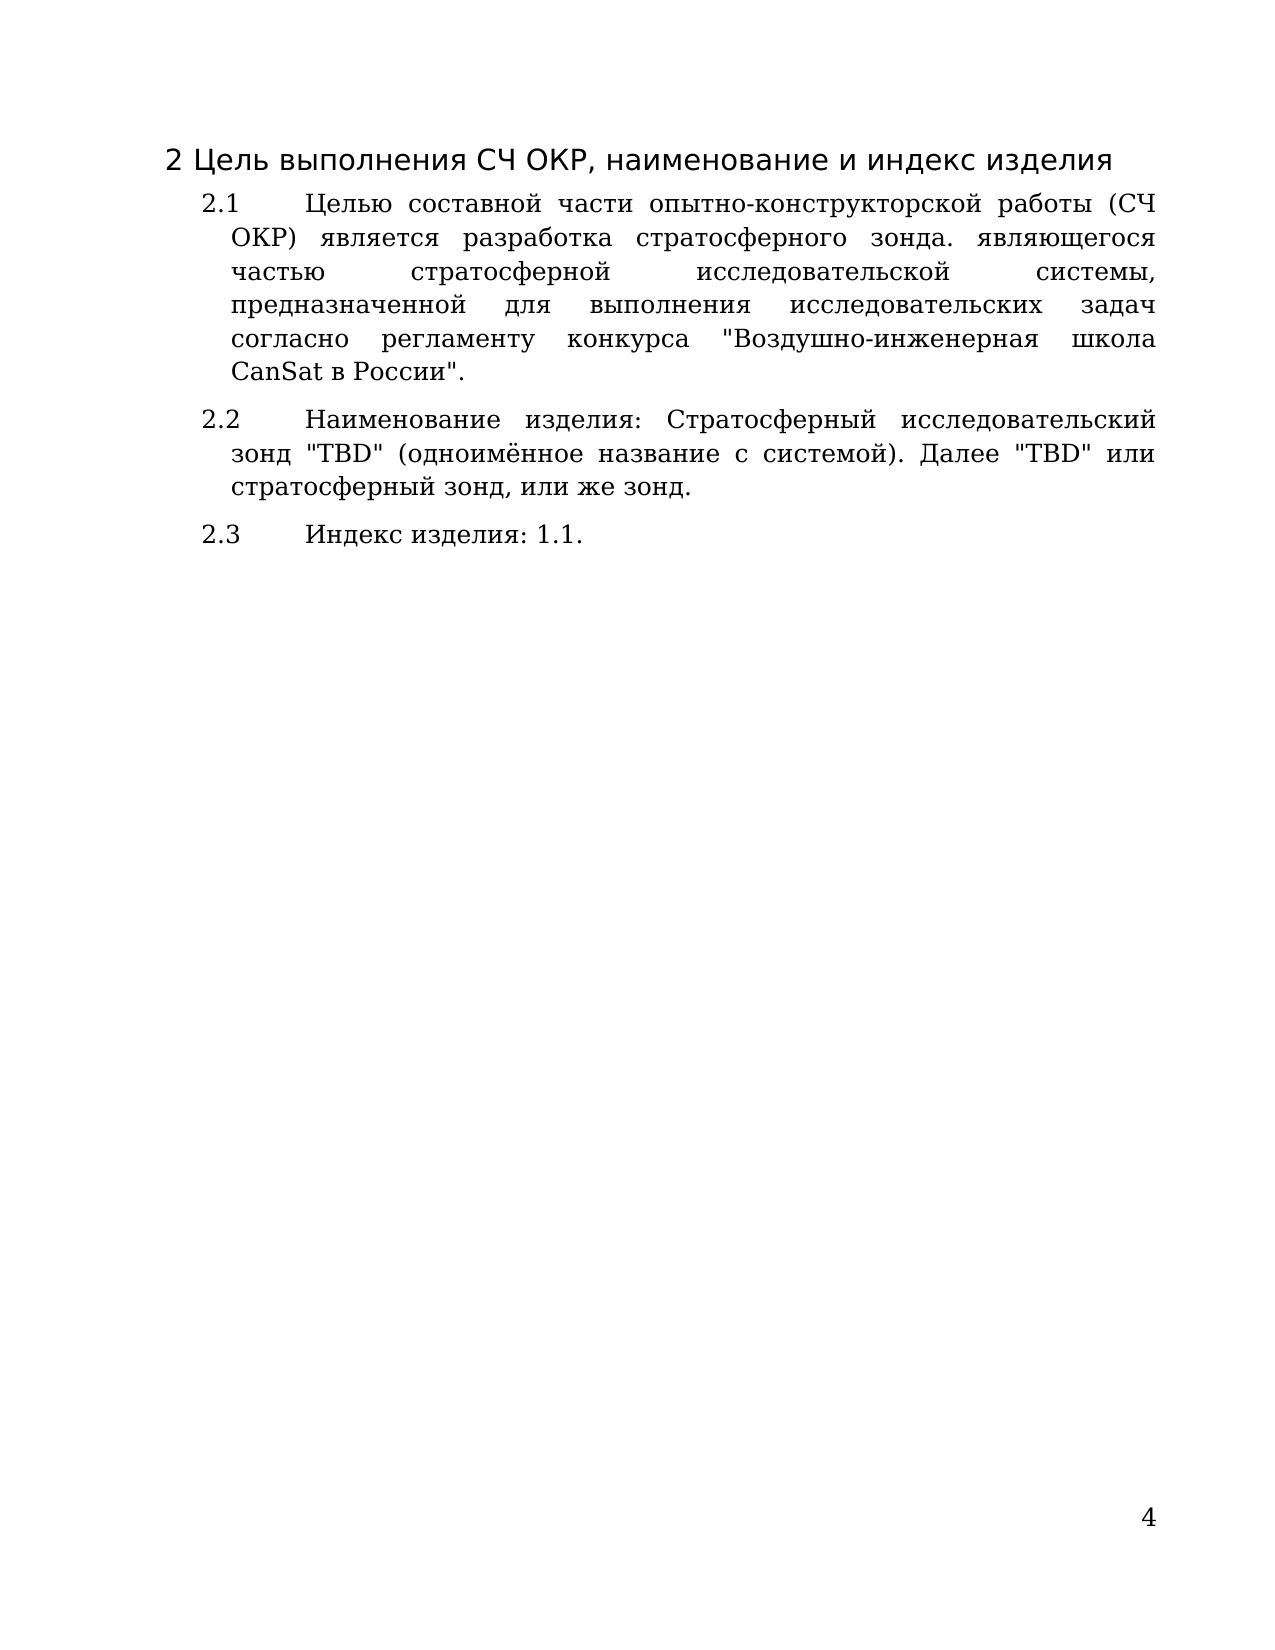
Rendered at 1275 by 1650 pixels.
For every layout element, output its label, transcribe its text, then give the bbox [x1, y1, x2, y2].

list Наименование изделия: Стратосферный исследовательский зонд "TBD" (одноимённое название с системой). Далее "TBD" или стратосферный зонд, или же зонд. [193, 405, 1157, 502]
subtitle Цель выполнения СЧ ОКР, наименование и индекс изделия [156, 143, 1157, 177]
list Целью составной части опытно-конструкторской работы (СЧ ОКР) является разработка стратосферного зонда. являющегося частью стратосферной исследовательской системы, предназначенной для выполнения исследовательских задач согласно регламенту конкурса "Воздушно-инженерная школа CanSat в России". [193, 189, 1157, 386]
list Индекс изделия: 1.1. [193, 521, 1157, 550]
